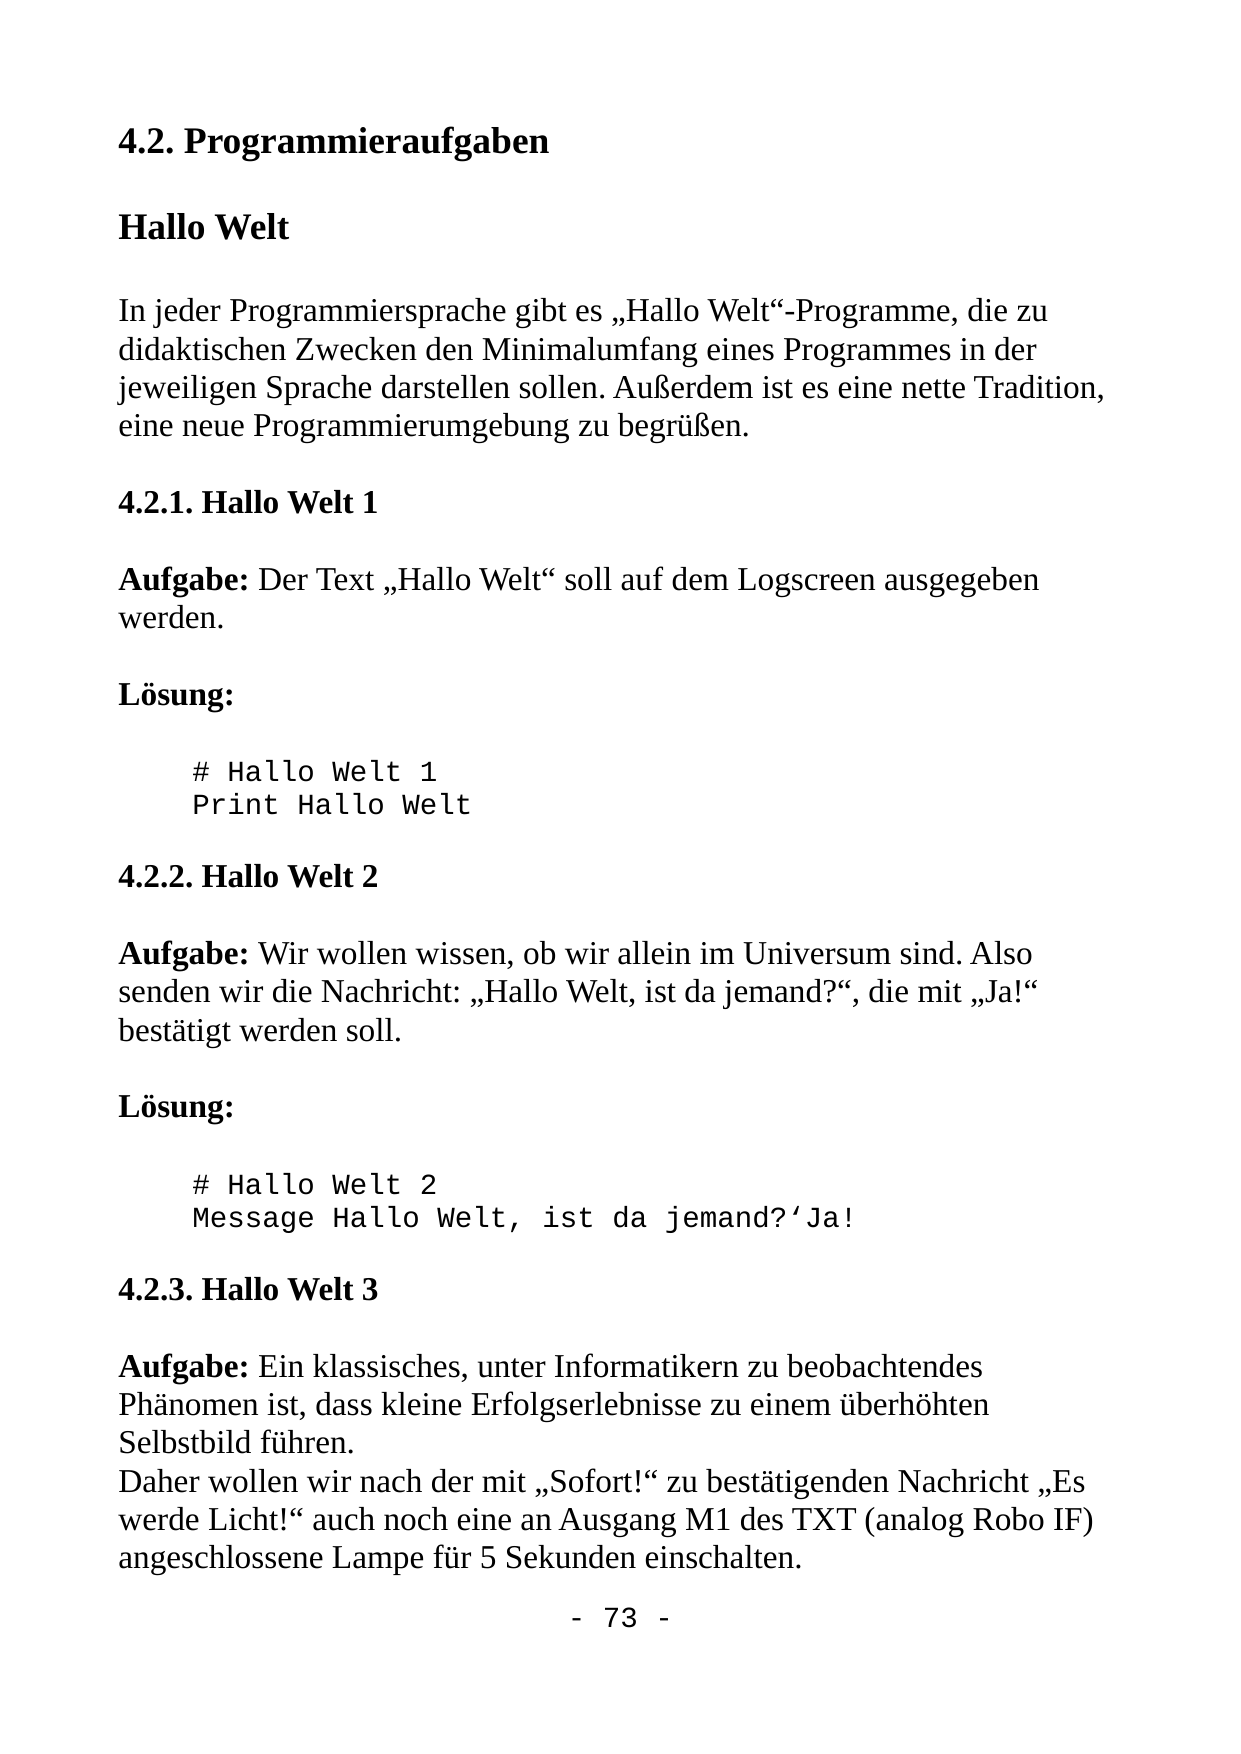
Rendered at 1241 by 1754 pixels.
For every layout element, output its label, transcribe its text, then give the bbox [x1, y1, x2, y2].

text # Hallo Welt 1 [118, 751, 1122, 791]
text Print Hallo Welt [118, 791, 1122, 823]
text 4.2. Programmieraufgaben [118, 118, 1122, 161]
text Aufgabe: Ein klassisches, unter Informatikern zu beobachtendes Phänomen ist, dass kleine Erfolgserlebnisse zu einem überhöhten Selbstbild führen. [118, 1346, 1122, 1461]
text # Hallo Welt 2 [118, 1163, 1122, 1203]
text Aufgabe: Der Text „Hallo Welt“ soll auf dem Logscreen ausgegeben werden. [118, 559, 1122, 636]
text 4.2.3. Hallo Welt 3 [118, 1269, 1122, 1307]
text In jeder Programmiersprache gibt es „Hallo Welt“-Programme, die zu didaktischen Zwecken den Minimalumfang eines Programmes in der jeweiligen Sprache darstellen sollen. Außerdem ist es eine nette Tradition, eine neue Programmierumgebung zu begrüßen. [118, 291, 1122, 444]
text Hallo Welt [118, 204, 1122, 247]
text Message Hallo Welt, ist da jemand?‘Ja! [118, 1203, 1122, 1236]
text 4.2.2. Hallo Welt 2 [118, 857, 1122, 895]
text 4.2.1. Hallo Welt 1 [118, 482, 1122, 521]
text Daher wollen wir nach der mit „Sofort!“ zu bestätigenden Nachricht „Es werde Licht!“ auch noch eine an Ausgang M1 des TXT (analog Robo IF) angeschlossene Lampe für 5 Sekunden einschalten. [118, 1461, 1122, 1576]
text Lösung: [118, 1087, 1122, 1125]
text Aufgabe: Wir wollen wissen, ob wir allein im Universum sind. Also senden wir die Nachricht: „Hallo Welt, ist da jemand?“, die mit „Ja!“ bestätigt werden soll. [118, 933, 1122, 1048]
text Lösung: [118, 674, 1122, 712]
